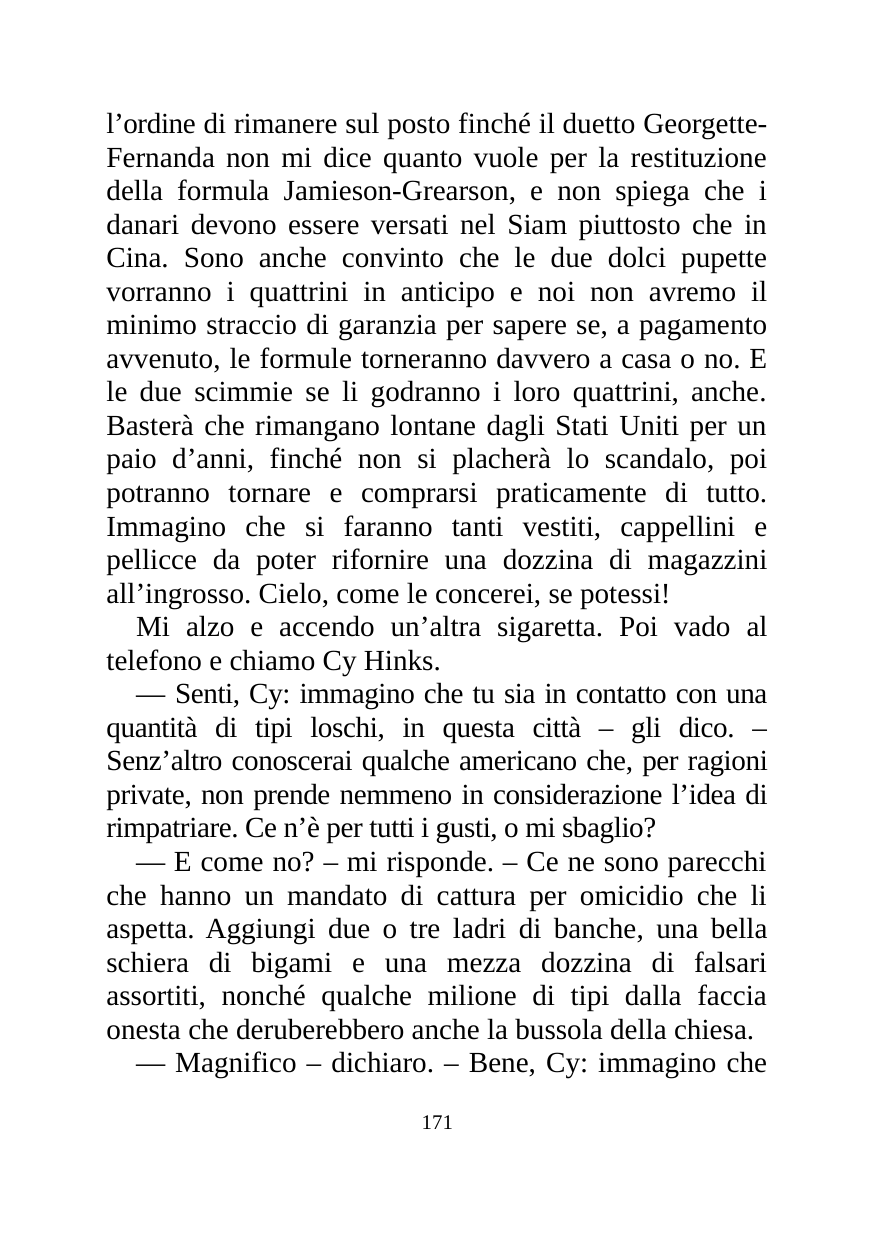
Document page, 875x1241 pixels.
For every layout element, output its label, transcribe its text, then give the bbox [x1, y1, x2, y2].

text — Senti, Cy: immagino che tu sia in contatto con una quantità di tipi loschi, in questa città – gli dico. – Senz’altro conoscerai qualche americano che, per ragioni private, non prende nemmeno in considerazione l’idea di rimpatriare. Ce n’è per tutti i gusti, o mi sbaglio? [106, 676, 768, 844]
text — Magnifico – dichiaro. – Bene, Cy: immagino che [106, 1045, 768, 1079]
text Mi alzo e accendo un’altra sigaretta. Poi vado al telefono e chiamo Cy Hinks. [106, 609, 768, 676]
text l’ordine di rimanere sul posto finché il duetto Georgette-Fernanda non mi dice quanto vuole per la restituzione della formula Jamieson-Grearson, e non spiega che i danari devono essere versati nel Siam piuttosto che in Cina. Sono anche convinto che le due dolci pupette vorranno i quattrini in anticipo e noi non avremo il minimo straccio di garanzia per sapere se, a pagamento avvenuto, le formule torneranno davvero a casa o no. E le due scimmie se li godranno i loro quattrini, anche. Basterà che rimangano lontane dagli Stati Uniti per un paio d’anni, finché non si placherà lo scandalo, poi potranno tornare e comprarsi praticamente di tutto. Immagino che si faranno tanti vestiti, cappellini e pellicce da poter rifornire una dozzina di magazzini all’ingrosso. Cielo, come le concerei, se potessi! [106, 106, 768, 609]
text — E come no? – mi risponde. – Ce ne sono parecchi che hanno un mandato di cattura per omicidio che li aspetta. Aggiungi due o tre ladri di banche, una bella schiera di bigami e una mezza dozzina di falsari assortiti, nonché qualche milione di tipi dalla faccia onesta che deruberebbero anche la bussola della chiesa. [106, 844, 768, 1045]
